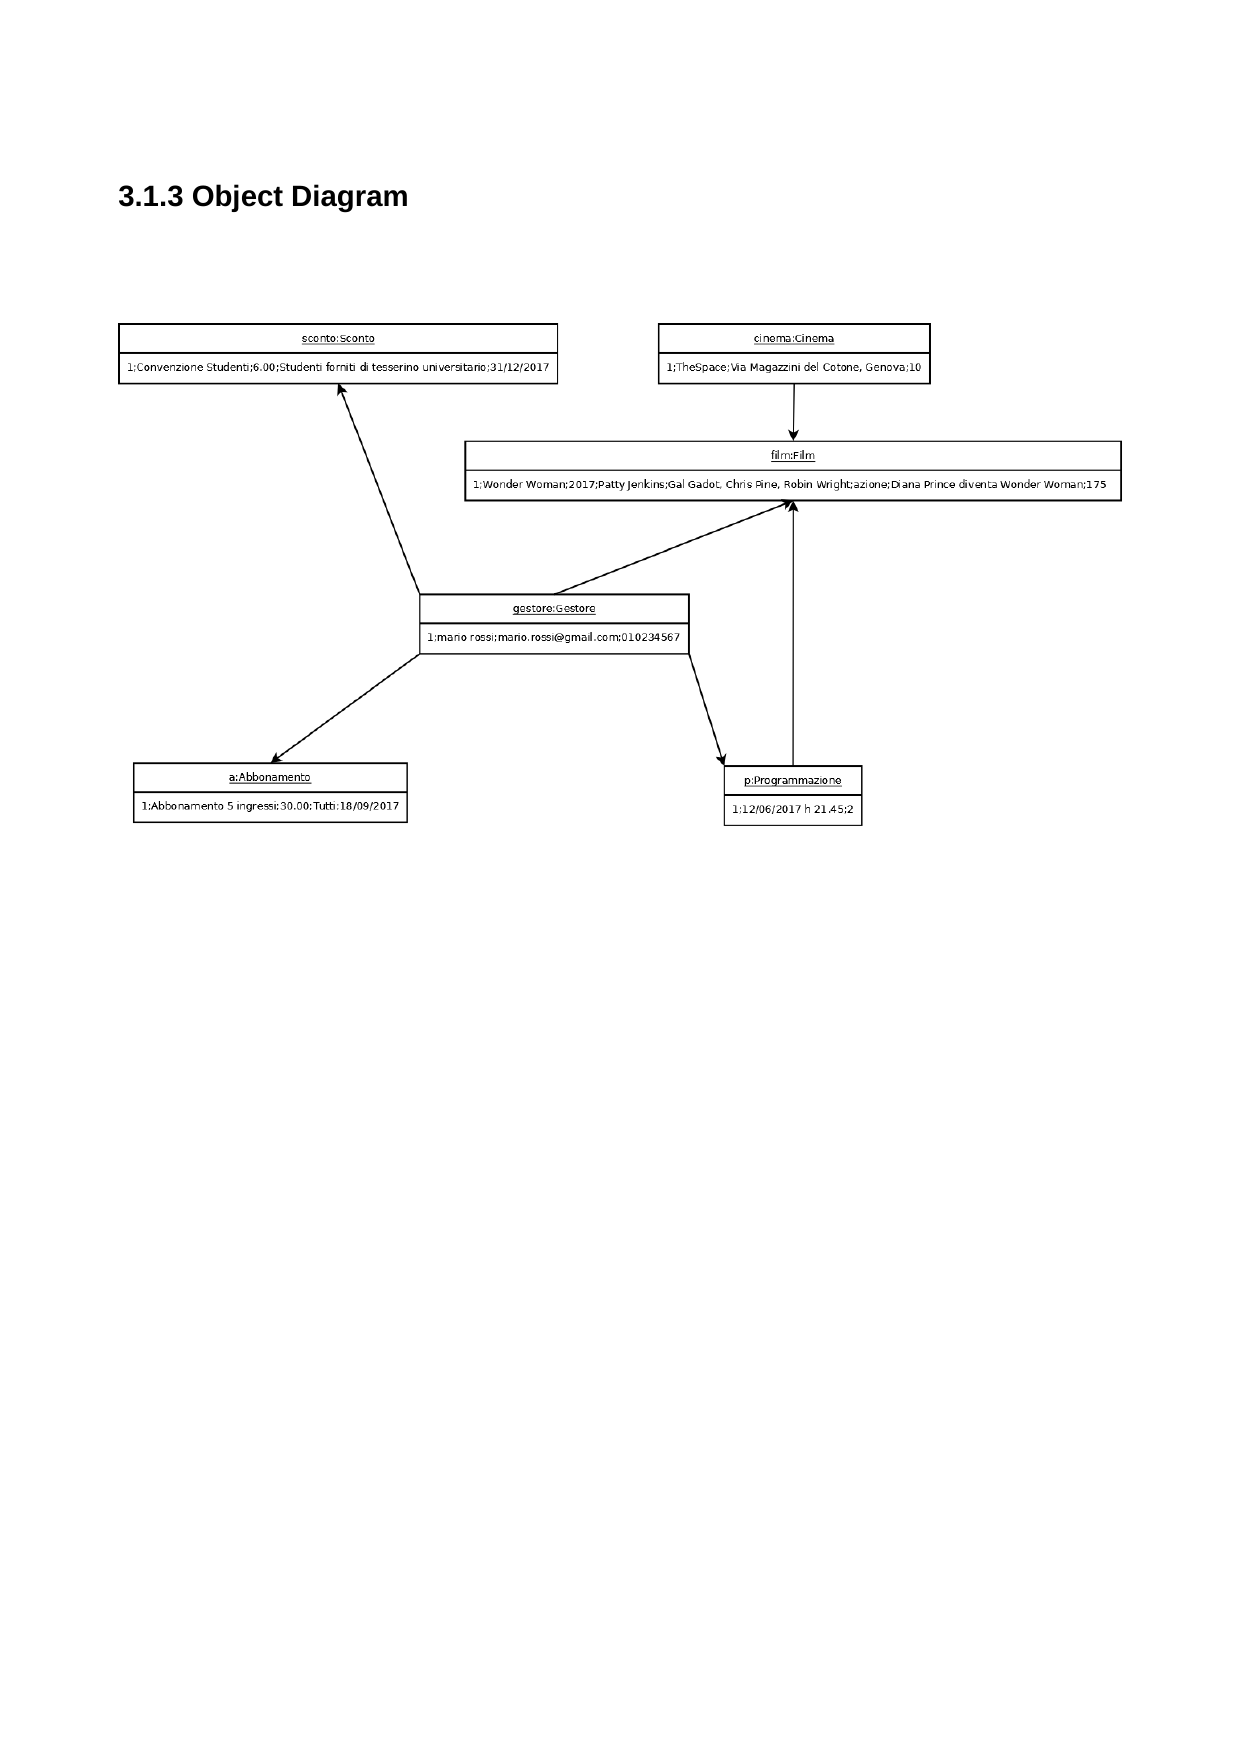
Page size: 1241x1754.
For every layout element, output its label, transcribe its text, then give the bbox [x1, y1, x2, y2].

subtitle 3.1.3 Object Diagram [118, 179, 1122, 213]
picture [118, 323, 1123, 826]
